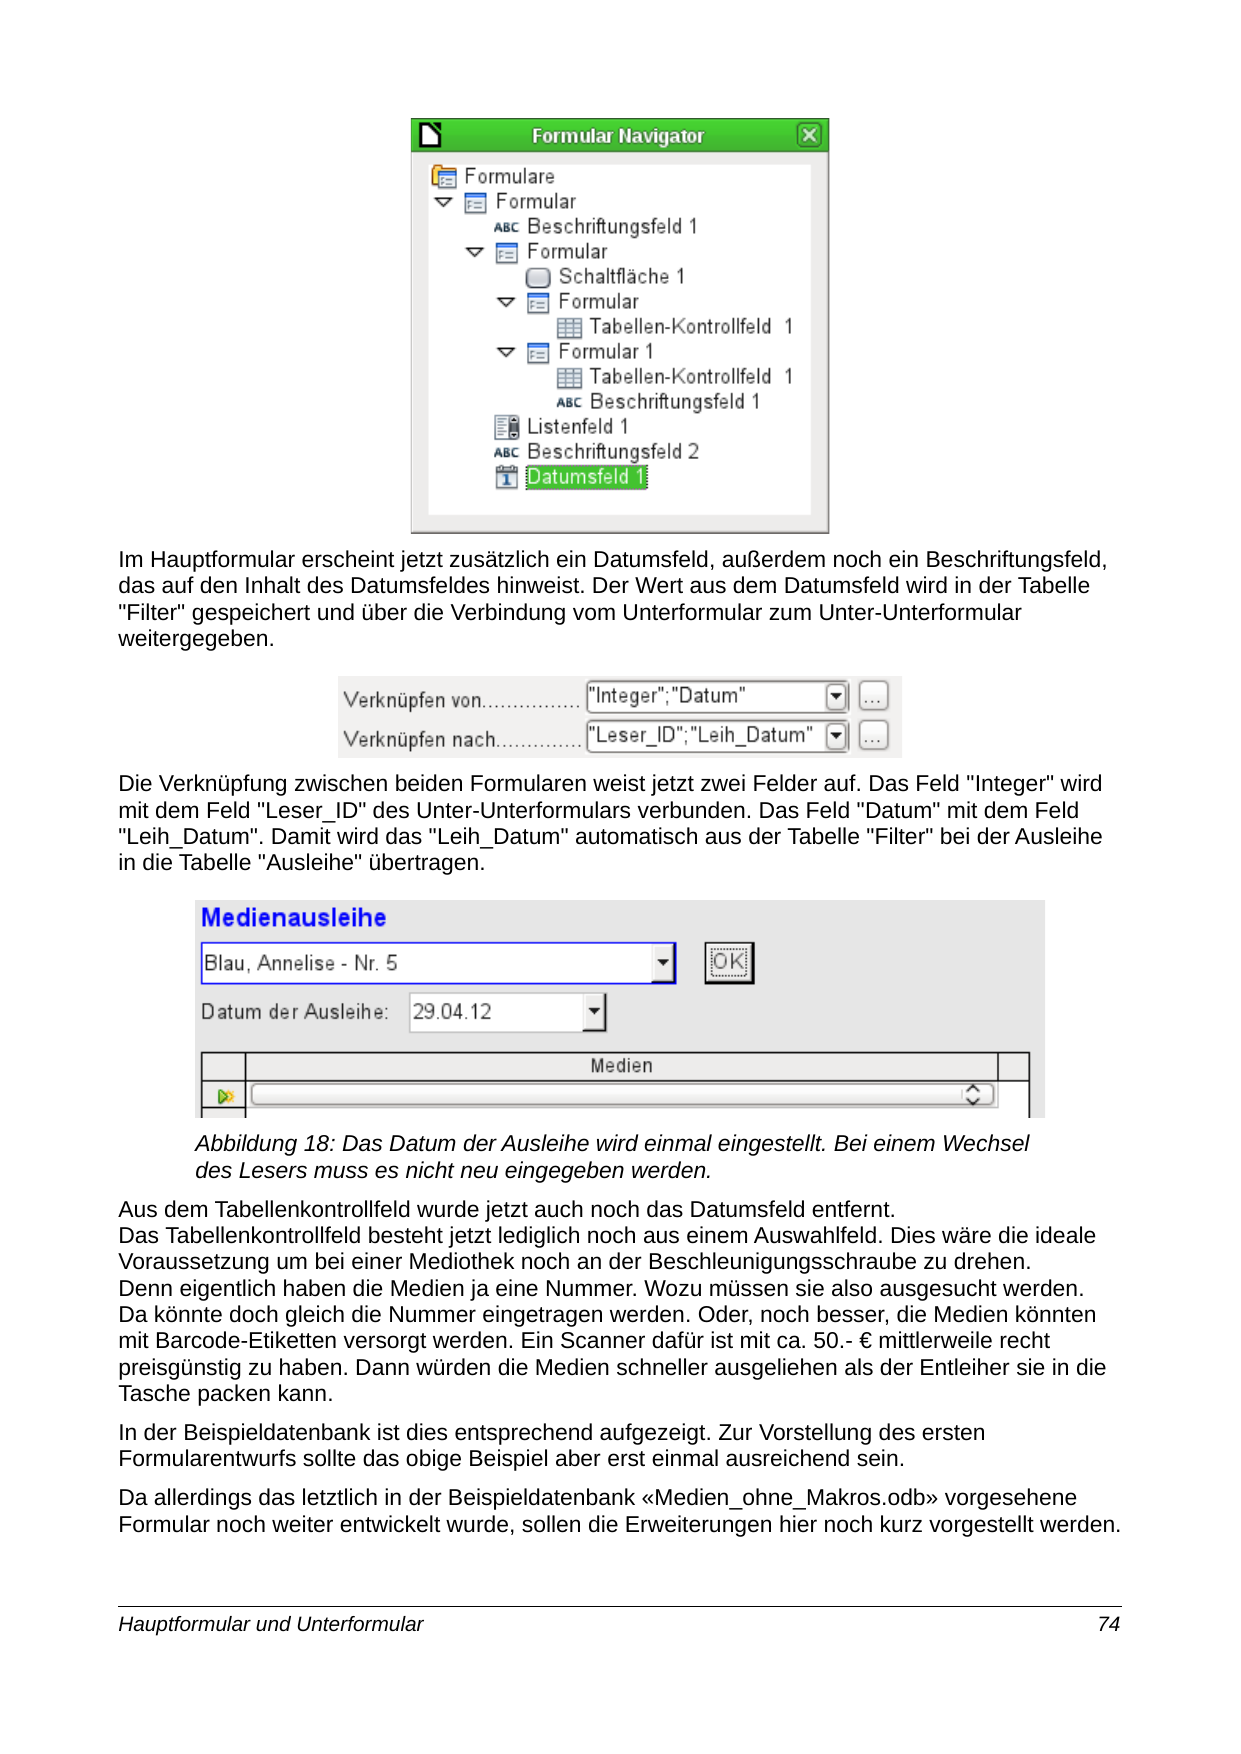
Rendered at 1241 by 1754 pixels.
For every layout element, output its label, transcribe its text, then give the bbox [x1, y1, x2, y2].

picture [410, 118, 830, 534]
text Im Hauptformular erscheint jetzt zusätzlich ein Datumsfeld, außerdem noch ein Beschriftungsfeld, das auf den Inhalt des Datumsfeldes hinweist. Der Wert aus dem Datumsfeld wird in der Tabelle "Filter" gespeichert und über die Verbindung vom Unterformular zum Unter-Unterformular weitergegeben. [118, 546, 1122, 652]
picture [195, 900, 1045, 1118]
text Abbildung 18: Das Datum der Ausleihe wird einmal eingestellt. Bei einem Wechsel des Lesers muss es nicht neu eingegeben werden. [195, 1130, 1045, 1183]
text Die Verknüpfung zwischen beiden Formularen weist jetzt zwei Felder auf. Das Feld "Integer" wird mit dem Feld "Leser_ID" des Unter‑Unterformulars verbunden. Das Feld "Datum" mit dem Feld "Leih_Datum". Damit wird das "Leih_Datum" automatisch aus der Tabelle "Filter" bei der Ausleihe in die Tabelle "Ausleihe" übertragen. [118, 770, 1122, 876]
picture [338, 676, 903, 758]
text In der Beispieldatenbank ist dies entsprechend aufgezeigt. Zur Vorstellung des ersten Formularentwurfs sollte das obige Beispiel aber erst einmal ausreichend sein. [118, 1419, 1122, 1472]
text Aus dem Tabellenkontrollfeld wurde jetzt auch noch das Datumsfeld entfernt. Das Tabellenkontrollfeld besteht jetzt lediglich noch aus einem Auswahlfeld. Dies wäre die ideale Voraussetzung um bei einer Mediothek noch an der Beschleunigungsschraube zu drehen. Denn eigentlich haben die Medien ja eine Nummer. Wozu müssen sie also ausgesucht werden. Da könnte doch gleich die Nummer eingetragen werden. Oder, noch besser, die Medien könnten mit Barcode-Etiketten versorgt werden. Ein Scanner dafür ist mit ca. 50.- € mittlerweile recht preisgünstig zu haben. Dann würden die Medien schneller ausgeliehen als der Entleiher sie in die Tasche packen kann. [118, 1196, 1122, 1406]
text Da allerdings das letztlich in der Beispieldatenbank «Medien_ohne_Makros.odb» vorgesehene Formular noch weiter entwickelt wurde, sollen die Erweiterungen hier noch kurz vorgestellt werden. [118, 1484, 1122, 1537]
